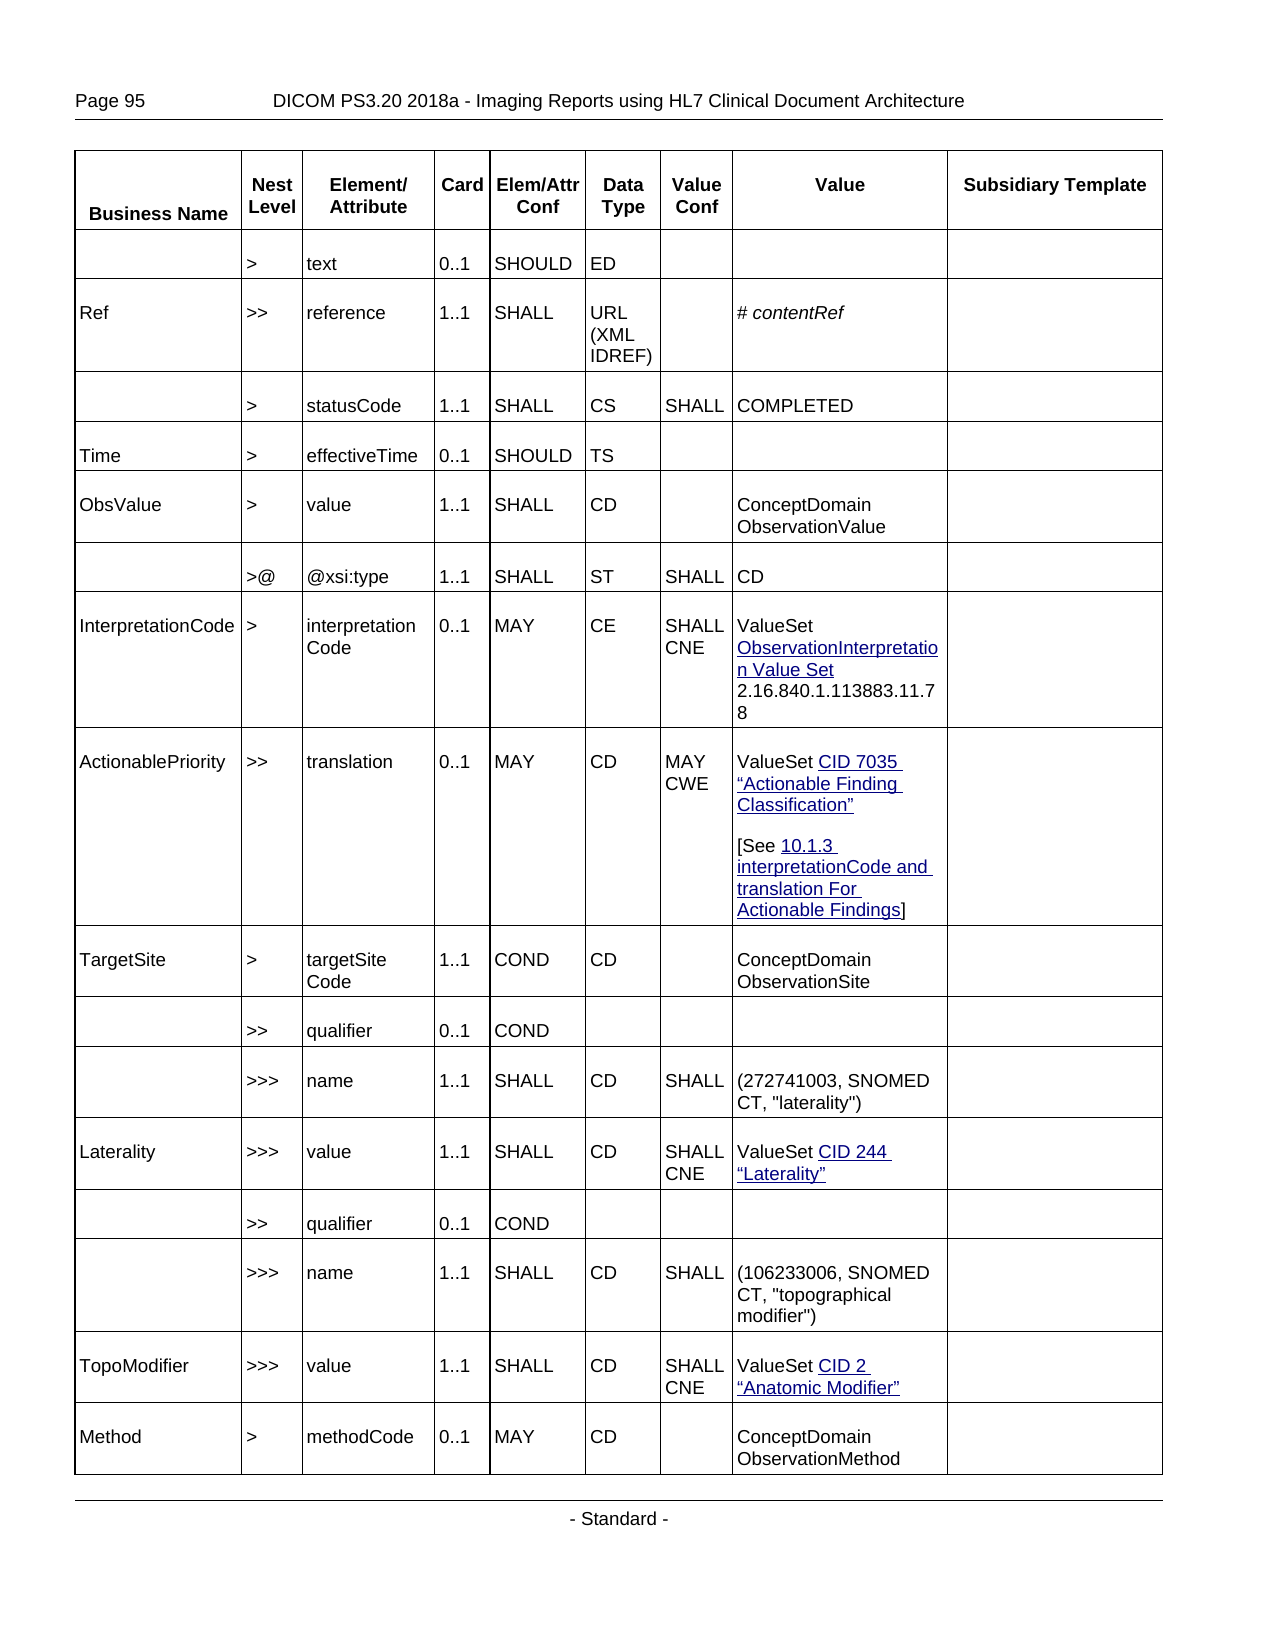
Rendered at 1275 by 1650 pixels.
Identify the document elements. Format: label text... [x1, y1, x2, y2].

table_cell >@ [242, 543, 302, 591]
table_cell 0..1 [435, 997, 489, 1046]
table_cell SHOULD [491, 422, 585, 470]
table_cell SHALL CNE [661, 592, 732, 727]
table_cell SHALL [491, 372, 585, 421]
table_cell SHALL [491, 1118, 585, 1188]
table_cell URL (XML IDREF) [586, 279, 660, 371]
table_cell ST [586, 543, 660, 591]
table_cell [733, 422, 947, 470]
table_cell Concept​Domain ObservationSite [733, 926, 947, 996]
table_cell reference [303, 279, 434, 371]
table_cell 1..1 [435, 279, 489, 371]
table_cell [733, 997, 947, 1046]
table_cell [661, 997, 732, 1046]
table_cell 1..1 [435, 1118, 489, 1188]
table_cell [948, 1118, 1162, 1188]
table_cell translation [303, 728, 434, 925]
table_cell (106233006, SNOMED CT, "topographical modifier") [733, 1239, 947, 1331]
table_cell [948, 372, 1162, 421]
table_cell value [303, 1332, 434, 1402]
table_cell @xsi:type [303, 543, 434, 591]
table_cell CD [586, 1239, 660, 1331]
table_cell value [303, 471, 434, 542]
table_cell Topo​Modifier [76, 1332, 241, 1402]
table_header Nest Level [242, 151, 302, 228]
table_cell Time [76, 422, 241, 470]
table_cell [948, 543, 1162, 591]
table_cell [661, 422, 732, 470]
table_cell >> [242, 728, 302, 925]
table_header Value [733, 151, 947, 228]
table_cell ValueSet CID 244 “Laterality” [733, 1118, 947, 1188]
table_cell [661, 1190, 732, 1238]
table_cell CD [586, 1332, 660, 1402]
table_cell [948, 471, 1162, 542]
table_header Subsidiary Template [948, 151, 1162, 228]
table_cell # content​Ref [733, 279, 947, 371]
table_cell 0..1 [435, 230, 489, 278]
table_cell 1..1 [435, 1047, 489, 1117]
table_cell [76, 230, 241, 278]
table_cell 0..1 [435, 422, 489, 470]
table_cell Obs​Value [76, 471, 241, 542]
table_cell [661, 471, 732, 542]
table_cell [948, 279, 1162, 371]
table_cell [948, 728, 1162, 925]
table_cell Concept​Domain ObservationMethod [733, 1403, 947, 1473]
table_cell >> [242, 1190, 302, 1238]
table_cell qualifier [303, 997, 434, 1046]
table_cell > [242, 926, 302, 996]
table_cell SHALL [661, 372, 732, 421]
table_cell [586, 1190, 660, 1238]
table_cell Laterality [76, 1118, 241, 1188]
table_cell ValueSet ObservationInterpretation Value Set 2.16.840.1.113883.11.78 [733, 592, 947, 727]
table_cell [948, 926, 1162, 996]
table_cell >> [242, 279, 302, 371]
table_cell SHALL [491, 543, 585, 591]
table_header Value Conf [661, 151, 732, 228]
table_cell TS [586, 422, 660, 470]
table_cell Target​Site [76, 926, 241, 996]
table_cell [661, 230, 732, 278]
table_cell [948, 592, 1162, 727]
table_cell 0..1 [435, 1403, 489, 1473]
table_cell >>> [242, 1239, 302, 1331]
table_cell SHALL [661, 1239, 732, 1331]
table_cell >>> [242, 1332, 302, 1402]
table_cell effective​Time [303, 422, 434, 470]
table_cell name [303, 1239, 434, 1331]
table_cell CS [586, 372, 660, 421]
table_cell value [303, 1118, 434, 1188]
table_cell >> [242, 997, 302, 1046]
table_cell MAY [491, 1403, 585, 1473]
table_cell [948, 1190, 1162, 1238]
table_cell qualifier [303, 1190, 434, 1238]
table_cell ED [586, 230, 660, 278]
table_cell 1..1 [435, 1239, 489, 1331]
table_cell ValueSet CID 2 “Anatomic Modifier” [733, 1332, 947, 1402]
table_cell [76, 1047, 241, 1117]
table_cell SHALL CNE [661, 1332, 732, 1402]
table_cell MAY [491, 728, 585, 925]
table_cell [76, 997, 241, 1046]
table_cell SHALL [491, 471, 585, 542]
table_cell > [242, 372, 302, 421]
table_cell SHALL [661, 1047, 732, 1117]
table_cell Actionable​Priority [76, 728, 241, 925]
table_cell >>> [242, 1118, 302, 1188]
table_cell [948, 1239, 1162, 1331]
table_cell [948, 422, 1162, 470]
table_cell [948, 230, 1162, 278]
table_cell [948, 1047, 1162, 1117]
table_header Card [435, 151, 489, 228]
table_cell 0..1 [435, 728, 489, 925]
table_cell > [242, 1403, 302, 1473]
table_cell SHALL CNE [661, 1118, 732, 1188]
table_cell COND [491, 926, 585, 996]
table_cell CD [586, 1403, 660, 1473]
table_cell CD [586, 926, 660, 996]
table_cell (272741003, SNOMED CT, "laterality") [733, 1047, 947, 1117]
table_cell Concept​Domain ObservationValue [733, 471, 947, 542]
table_cell 1..1 [435, 372, 489, 421]
table_cell SHALL [491, 279, 585, 371]
table_cell Interpretation​Code [76, 592, 241, 727]
table_cell Method [76, 1403, 241, 1473]
table_cell name [303, 1047, 434, 1117]
table_cell method​Code [303, 1403, 434, 1473]
table_cell ValueSet CID 7035 “Actionable Finding Classification” [See 10.1.3 interpretationCode and translation For Actionable Findings] [733, 728, 947, 925]
table_header Business Name [76, 151, 241, 228]
table_cell [76, 543, 241, 591]
table_cell 0..1 [435, 1190, 489, 1238]
table_header Elem/Attr Conf [491, 151, 585, 228]
table_cell text [303, 230, 434, 278]
table_cell > [242, 230, 302, 278]
table_cell COMPLETED [733, 372, 947, 421]
table_cell COND [491, 1190, 585, 1238]
table_cell [948, 1403, 1162, 1473]
table_cell [733, 230, 947, 278]
table_cell COND [491, 997, 585, 1046]
table_cell CD [586, 1118, 660, 1188]
table_cell [948, 997, 1162, 1046]
table_cell [948, 1332, 1162, 1402]
table_cell target​Site​Code [303, 926, 434, 996]
table_cell [661, 926, 732, 996]
table_cell Ref [76, 279, 241, 371]
table_cell 1..1 [435, 543, 489, 591]
table_cell SHALL [661, 543, 732, 591]
table_header Data Type [586, 151, 660, 228]
table_cell SHALL [491, 1239, 585, 1331]
table_cell [76, 1190, 241, 1238]
table_cell 1..1 [435, 1332, 489, 1402]
table_cell SHALL [491, 1332, 585, 1402]
table_cell CD [733, 543, 947, 591]
table_cell CD [586, 1047, 660, 1117]
table_cell 1..1 [435, 926, 489, 996]
table_cell SHOULD [491, 230, 585, 278]
table_cell [661, 279, 732, 371]
table_cell CE [586, 592, 660, 727]
table_cell >>> [242, 1047, 302, 1117]
table_cell MAY [491, 592, 585, 727]
table_header Element/​Attribute [303, 151, 434, 228]
table_cell > [242, 592, 302, 727]
table_cell > [242, 422, 302, 470]
table_cell CD [586, 471, 660, 542]
table_cell 0..1 [435, 592, 489, 727]
table_cell [661, 1403, 732, 1473]
table_cell [76, 1239, 241, 1331]
table_cell [76, 372, 241, 421]
table_cell [733, 1190, 947, 1238]
table_cell SHALL [491, 1047, 585, 1117]
table_cell MAY CWE [661, 728, 732, 925]
table_cell interpretation​Code [303, 592, 434, 727]
table_cell status​Code [303, 372, 434, 421]
table_cell CD [586, 728, 660, 925]
table_cell 1..1 [435, 471, 489, 542]
table_cell [586, 997, 660, 1046]
table_cell > [242, 471, 302, 542]
